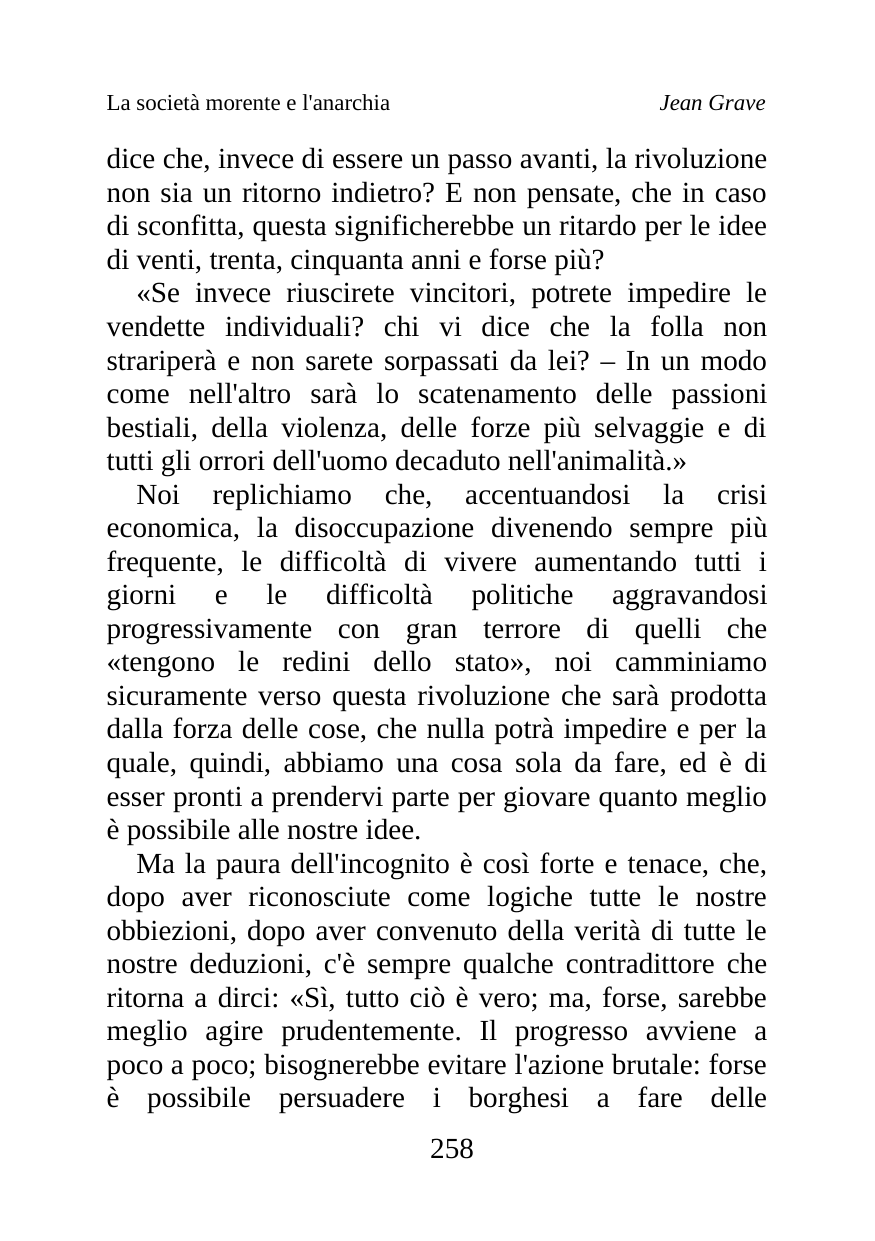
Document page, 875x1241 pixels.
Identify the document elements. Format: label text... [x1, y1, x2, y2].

text Noi replichiamo che, accentuandosi la crisi economica, la disoccupazione divenendo sempre più frequente, le difficoltà di vivere aumentando tutti i giorni e le difficoltà politiche aggravandosi progressivamente con gran terrore di quelli che «tengono le redini dello stato», noi camminiamo sicuramente verso questa rivoluzione che sarà prodotta dalla forza delle cose, che nulla potrà impedire e per la quale, quindi, abbiamo una cosa sola da fare, ed è di esser pronti a prendervi parte per giovare quanto meglio è possibile alle nostre idee. [106, 477, 768, 846]
text Ma la paura dell'incognito è così forte e tenace, che, dopo aver riconosciute come logiche tutte le nostre obbiezioni, dopo aver convenuto della verità di tutte le nostre deduzioni, c'è sempre qualche contradittore che ritorna a dirci: «Sì, tutto ciò è vero; ma, forse, sarebbe meglio agire prudentemente. Il progresso avviene a poco a poco; bisognerebbe evitare l'azione brutale: forse è possibile persuadere i borghesi a fare delle [106, 846, 768, 1114]
text dice che, invece di essere un passo avanti, la rivoluzione non sia un ritorno indietro? E non pensate, che in caso di sconfitta, questa significherebbe un ritardo per le idee di venti, trenta, cinquanta anni e forse più? [106, 141, 768, 276]
text «Se invece riuscirete vincitori, potrete impedire le vendette individuali? chi vi dice che la folla non strariperà e non sarete sorpassati da lei? – In un modo come nell'altro sarà lo scatenamento delle passioni bestiali, della violenza, delle forze più selvaggie e di tutti gli orrori dell'uomo decaduto nell'animalità.» [106, 276, 768, 477]
